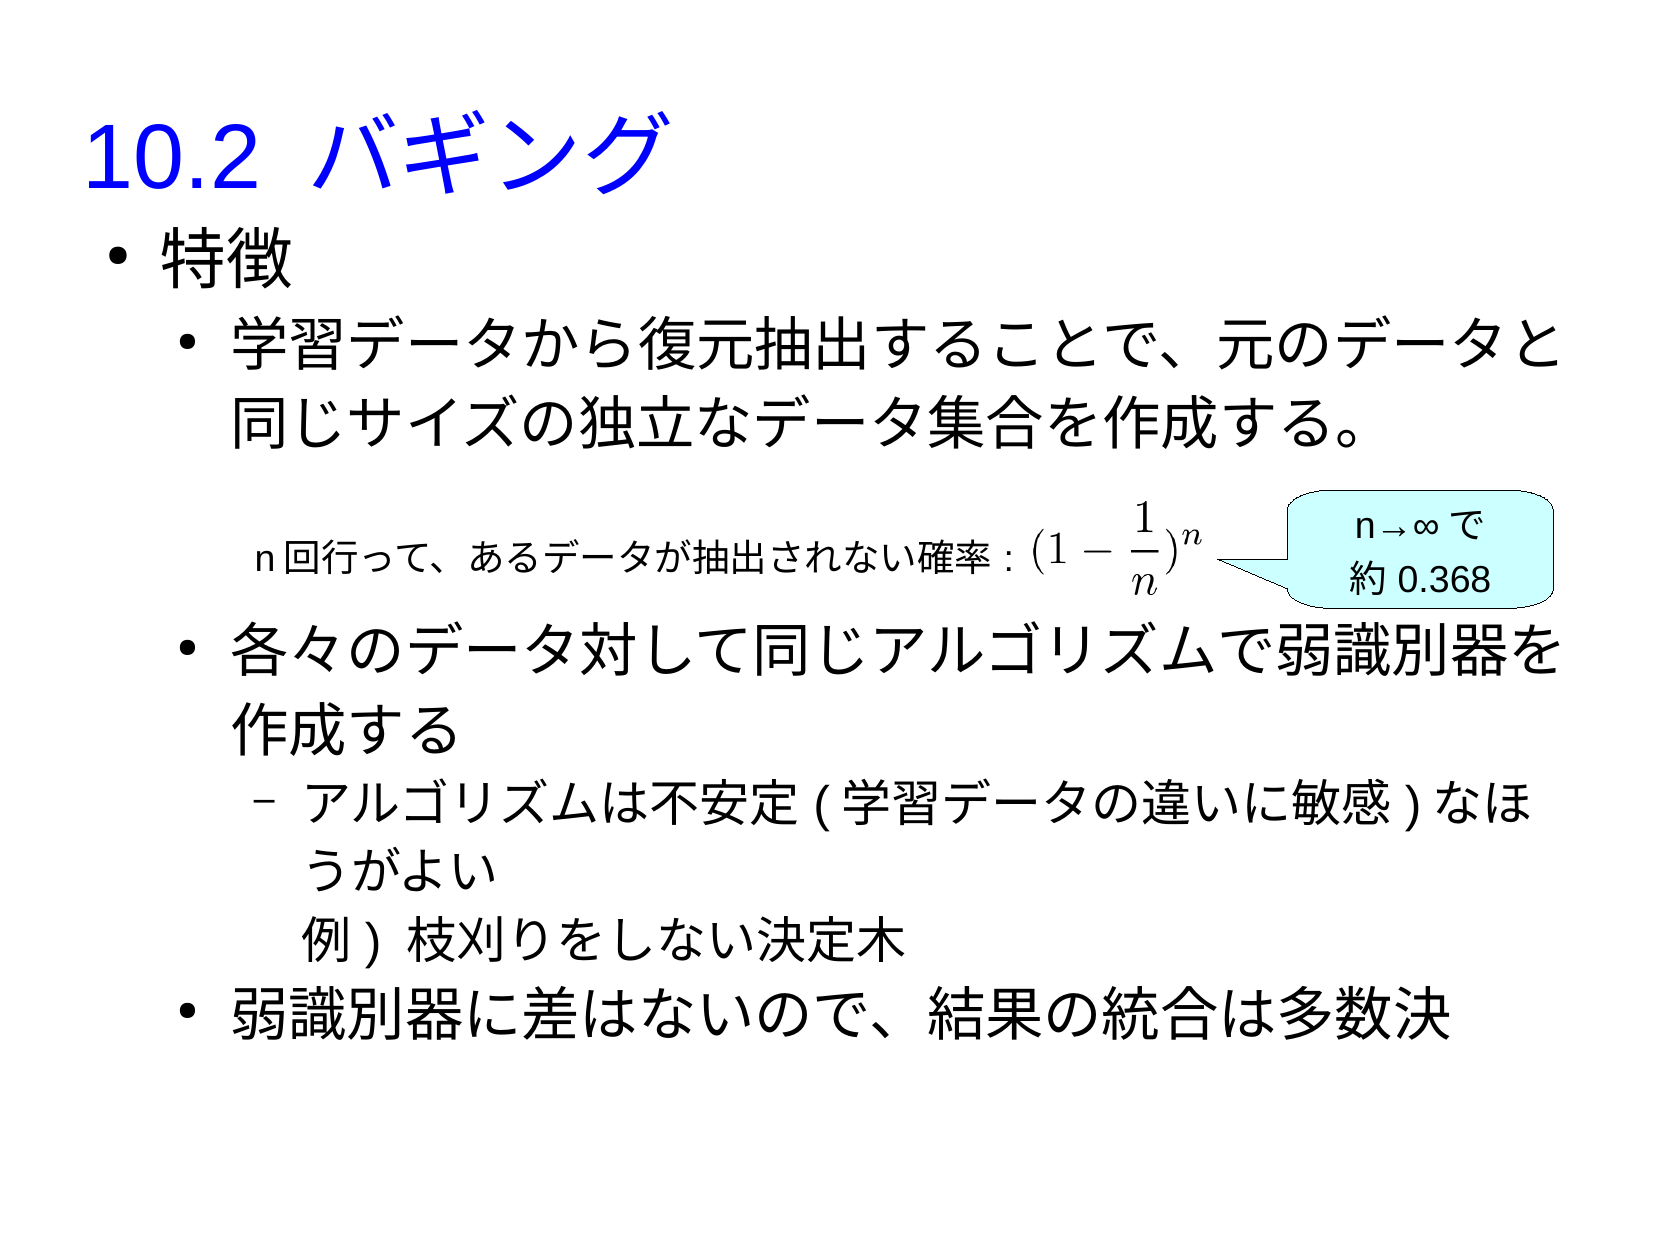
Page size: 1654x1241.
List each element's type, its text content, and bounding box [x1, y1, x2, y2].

text_box n回行って、あるデータが抽出されない確率: [239, 520, 1033, 593]
picture [1033, 501, 1202, 595]
text_box n→∞で 約0.368 [1217, 490, 1554, 609]
title 10.2 バギング [82, 49, 1571, 257]
list 特徴 学習データから復元抽出することで、元のデータと同じサイズの独立なデータ集合を作成する。 各々のデータ対して同じアルゴリズムで弱識別器を作成する アルゴリズムは不安定(学習データの違いに敏感)なほうがよい 例) 枝刈りをしない決定木 弱識別器に差はないので、結果の統合は多数決 [88, 212, 1577, 1123]
